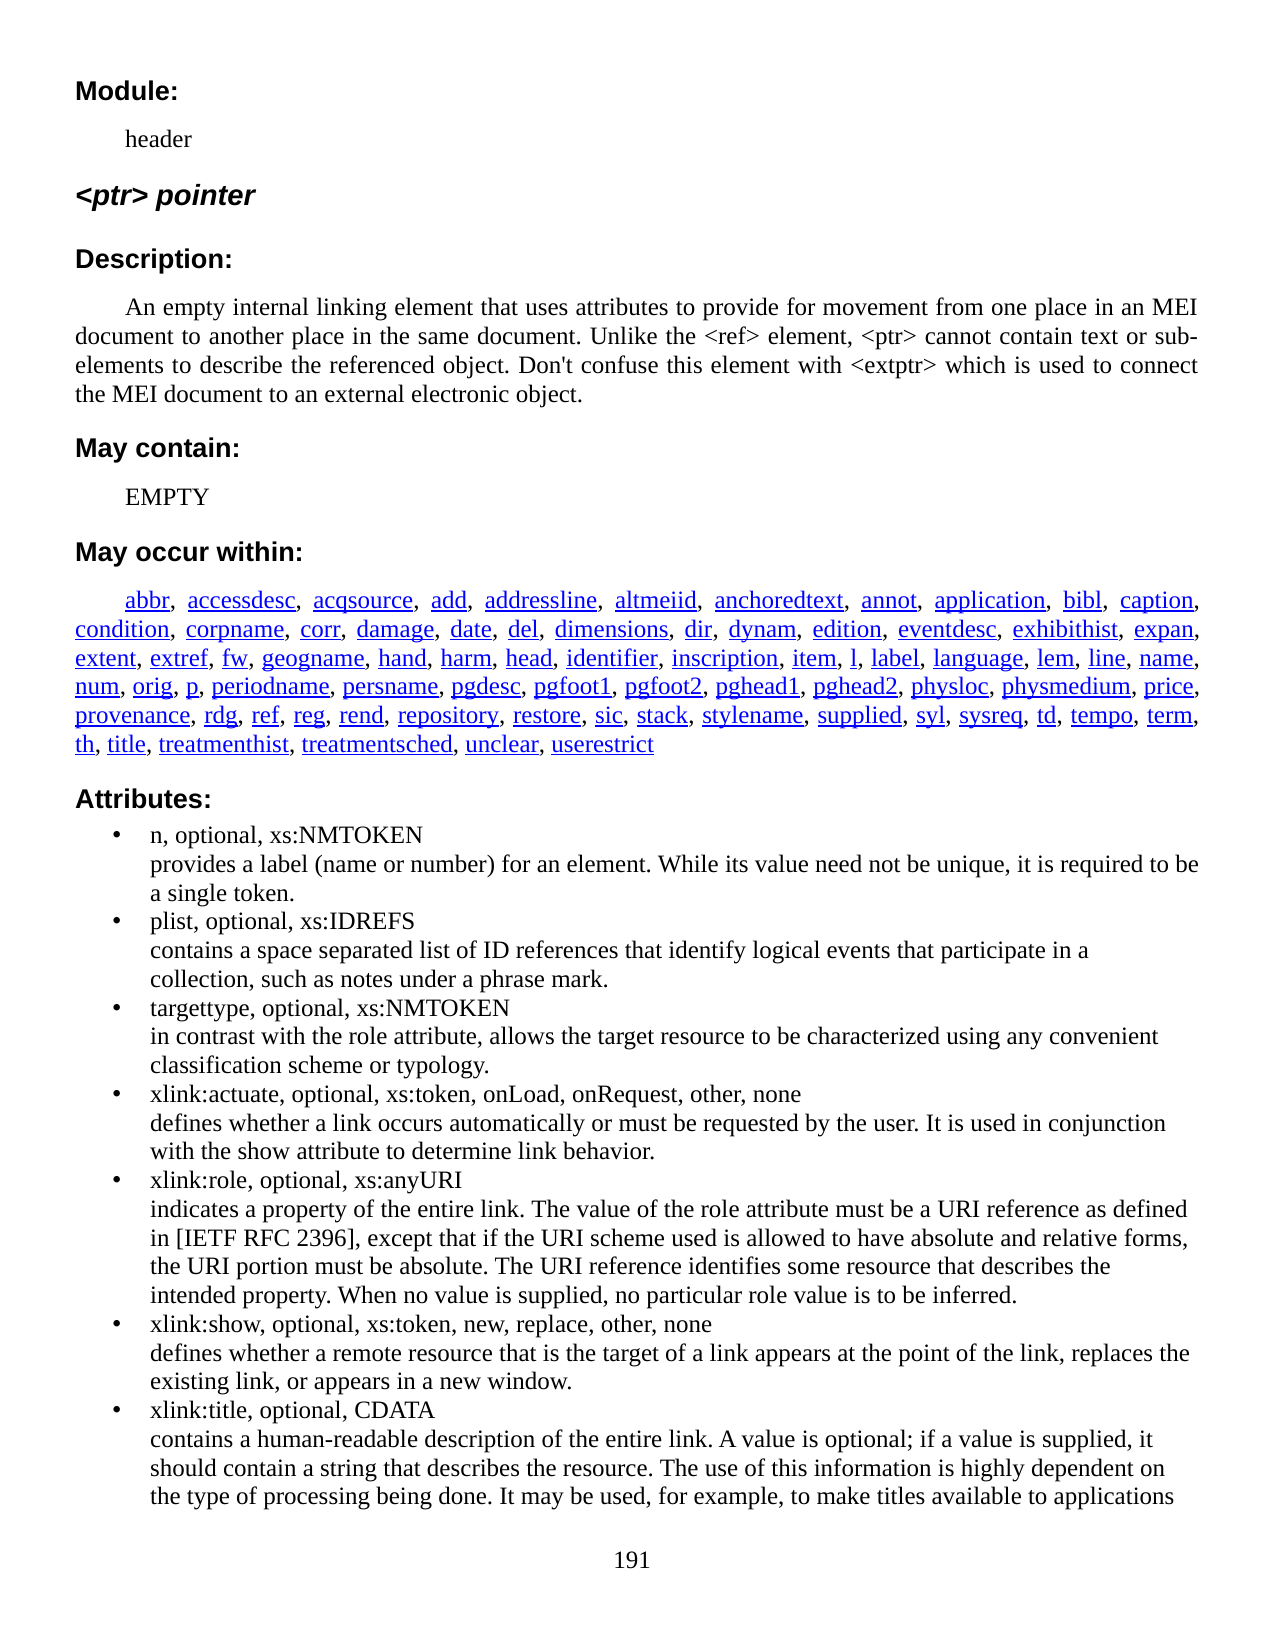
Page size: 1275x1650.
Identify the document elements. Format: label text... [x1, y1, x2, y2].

list targettype, optional, xs:NMTOKEN in contrast with the role attribute, allows the target resource to be characterized using any convenient classification scheme or typology. [112, 993, 1200, 1079]
text header [75, 124, 1200, 153]
subtitle Description: [75, 243, 1200, 274]
list plist, optional, xs:IDREFS contains a space separated list of ID references that identify logical events that participate in a collection, such as notes under a phrase mark. [112, 906, 1200, 993]
subtitle May contain: [75, 432, 1200, 464]
list n, optional, xs:NMTOKEN provides a label (name or number) for an element. While its value need not be unique, it is required to be a single token. [112, 820, 1200, 906]
list xlink:show, optional, xs:token, new, replace, other, none defines whether a remote resource that is the target of a link appears at the point of the link, replaces the existing link, or appears in a new window. [112, 1309, 1200, 1395]
text EMPTY [75, 482, 1200, 511]
subtitle May occur within: [75, 536, 1200, 567]
list xlink:role, optional, xs:anyURI indicates a property of the entire link. The value of the role attribute must be a URI reference as defined in [IETF RFC 2396], except that if the URI scheme used is allowed to have absolute and relative forms, the URI portion must be absolute. The URI reference identifies some resource that describes the intended property. When no value is supplied, no particular role value is to be inferred. [112, 1165, 1200, 1309]
text An empty internal linking element that uses attributes to provide for movement from one place in an MEI document to another place in the same document. Unlike the <ref> element, <ptr> cannot contain text or sub-elements to describe the referenced object. Don't confuse this element with <extptr> which is used to connect the MEI document to an external electronic object. [75, 292, 1200, 407]
subtitle <ptr> pointer [75, 178, 1200, 212]
list xlink:title, optional, CDATA contains a human-readable description of the entire link. A value is optional; if a value is supplied, it should contain a string that describes the resource. The use of this information is highly dependent on the type of processing being done. It may be used, for example, to make titles available to applications [112, 1395, 1200, 1510]
subtitle Attributes: [75, 783, 1200, 814]
list xlink:actuate, optional, xs:token, onLoad, onRequest, other, none defines whether a link occurs automatically or must be requested by the user. It is used in conjunction with the show attribute to determine link behavior. [112, 1079, 1200, 1165]
text abbr, accessdesc, acqsource, add, addressline, altmeiid, anchoredtext, annot, application, bibl, caption, condition, corpname, corr, damage, date, del, dimensions, dir, dynam, edition, eventdesc, exhibithist, expan, extent, extref, fw, geogname, hand, harm, head, identifier, inscription, item, l, label, language, lem, line, name, num, orig, p, periodname, persname, pgdesc, pgfoot1, pgfoot2, pghead1, pghead2, physloc, physmedium, price, provenance, rdg, ref, reg, rend, repository, restore, sic, stack, stylename, supplied, syl, sysreq, td, tempo, term, th, title, treatmenthist, treatmentsched, unclear, userestrict [75, 585, 1200, 758]
subtitle Module: [75, 75, 1200, 106]
